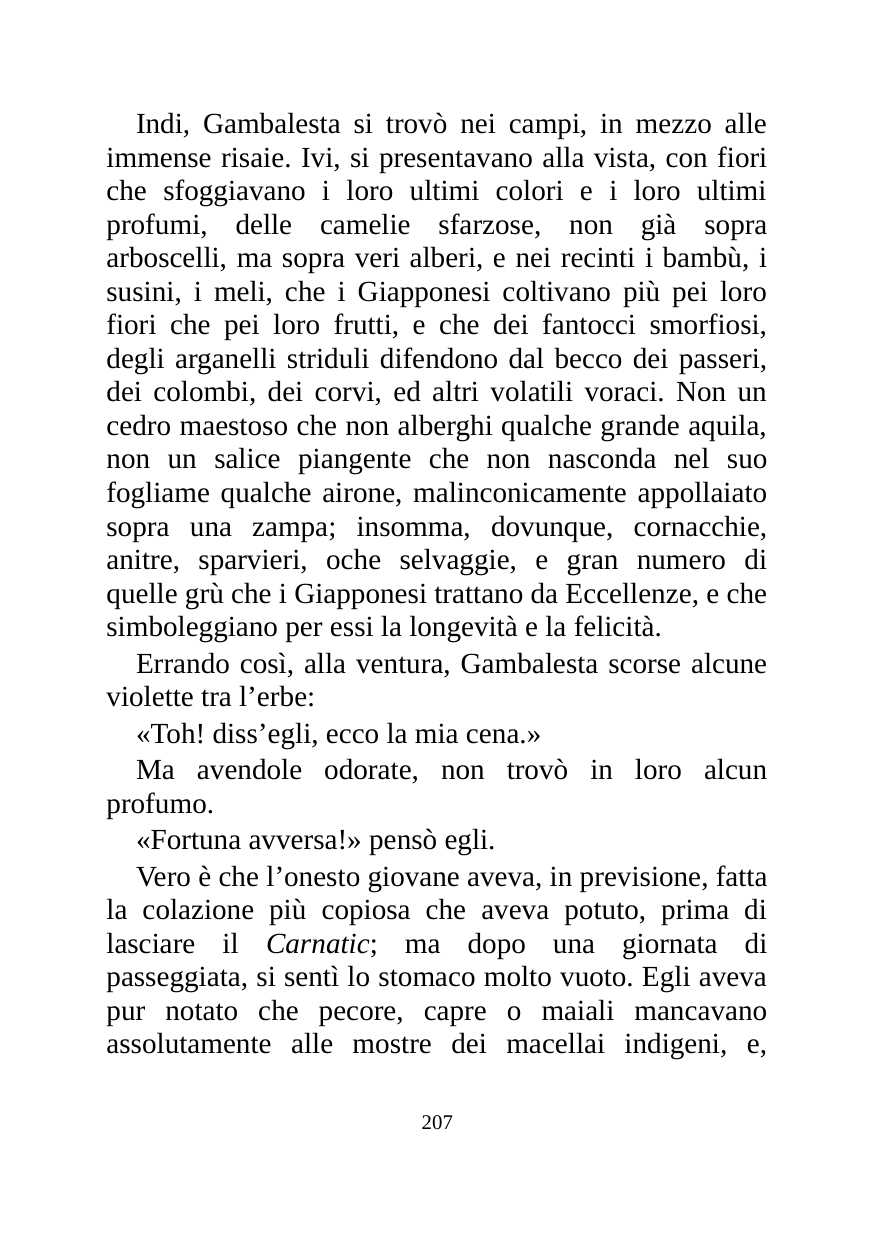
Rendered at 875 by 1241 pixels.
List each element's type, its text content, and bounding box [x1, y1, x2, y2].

text Vero è che l’onesto giovane aveva, in previsione, fatta la colazione più copiosa che aveva potuto, prima di lasciare il Carnatic; ma dopo una giornata di passeggiata, si sentì lo stomaco molto vuoto. Egli aveva pur notato che pecore, capre o maiali mancavano assolutamente alle mostre dei macellai indigeni, e, [106, 859, 768, 1060]
text Indi, Gambalesta si trovò nei campi, in mezzo alle immense risaie. Ivi, si presentavano alla vista, con fiori che sfoggiavano i loro ultimi colori e i loro ultimi profumi, delle camelie sfarzose, non già sopra arboscelli, ma sopra veri alberi, e nei recinti i bambù, i susini, i meli, che i Giapponesi coltivano più pei loro fiori che pei loro frutti, e che dei fantocci smorfiosi, degli arganelli striduli difendono dal becco dei passeri, dei colombi, dei corvi, ed altri volatili voraci. Non un cedro maestoso che non alberghi qualche grande aquila, non un salice piangente che non nasconda nel suo fogliame qualche airone, malinconicamente appollaiato sopra una zampa; insomma, dovunque, cornacchie, anitre, sparvieri, oche selvaggie, e gran numero di quelle grù che i Giapponesi trattano da Eccellenze, e che simboleggiano per essi la longevità e la felicità. [106, 106, 768, 643]
text «Toh! diss’egli, ecco la mia cena.» [106, 716, 768, 749]
text «Fortuna avversa!» pensò egli. [106, 822, 768, 856]
text Errando così, alla ventura, Gambalesta scorse alcune violette tra l’erbe: [106, 646, 768, 713]
text Ma avendole odorate, non trovò in loro alcun profumo. [106, 752, 768, 819]
